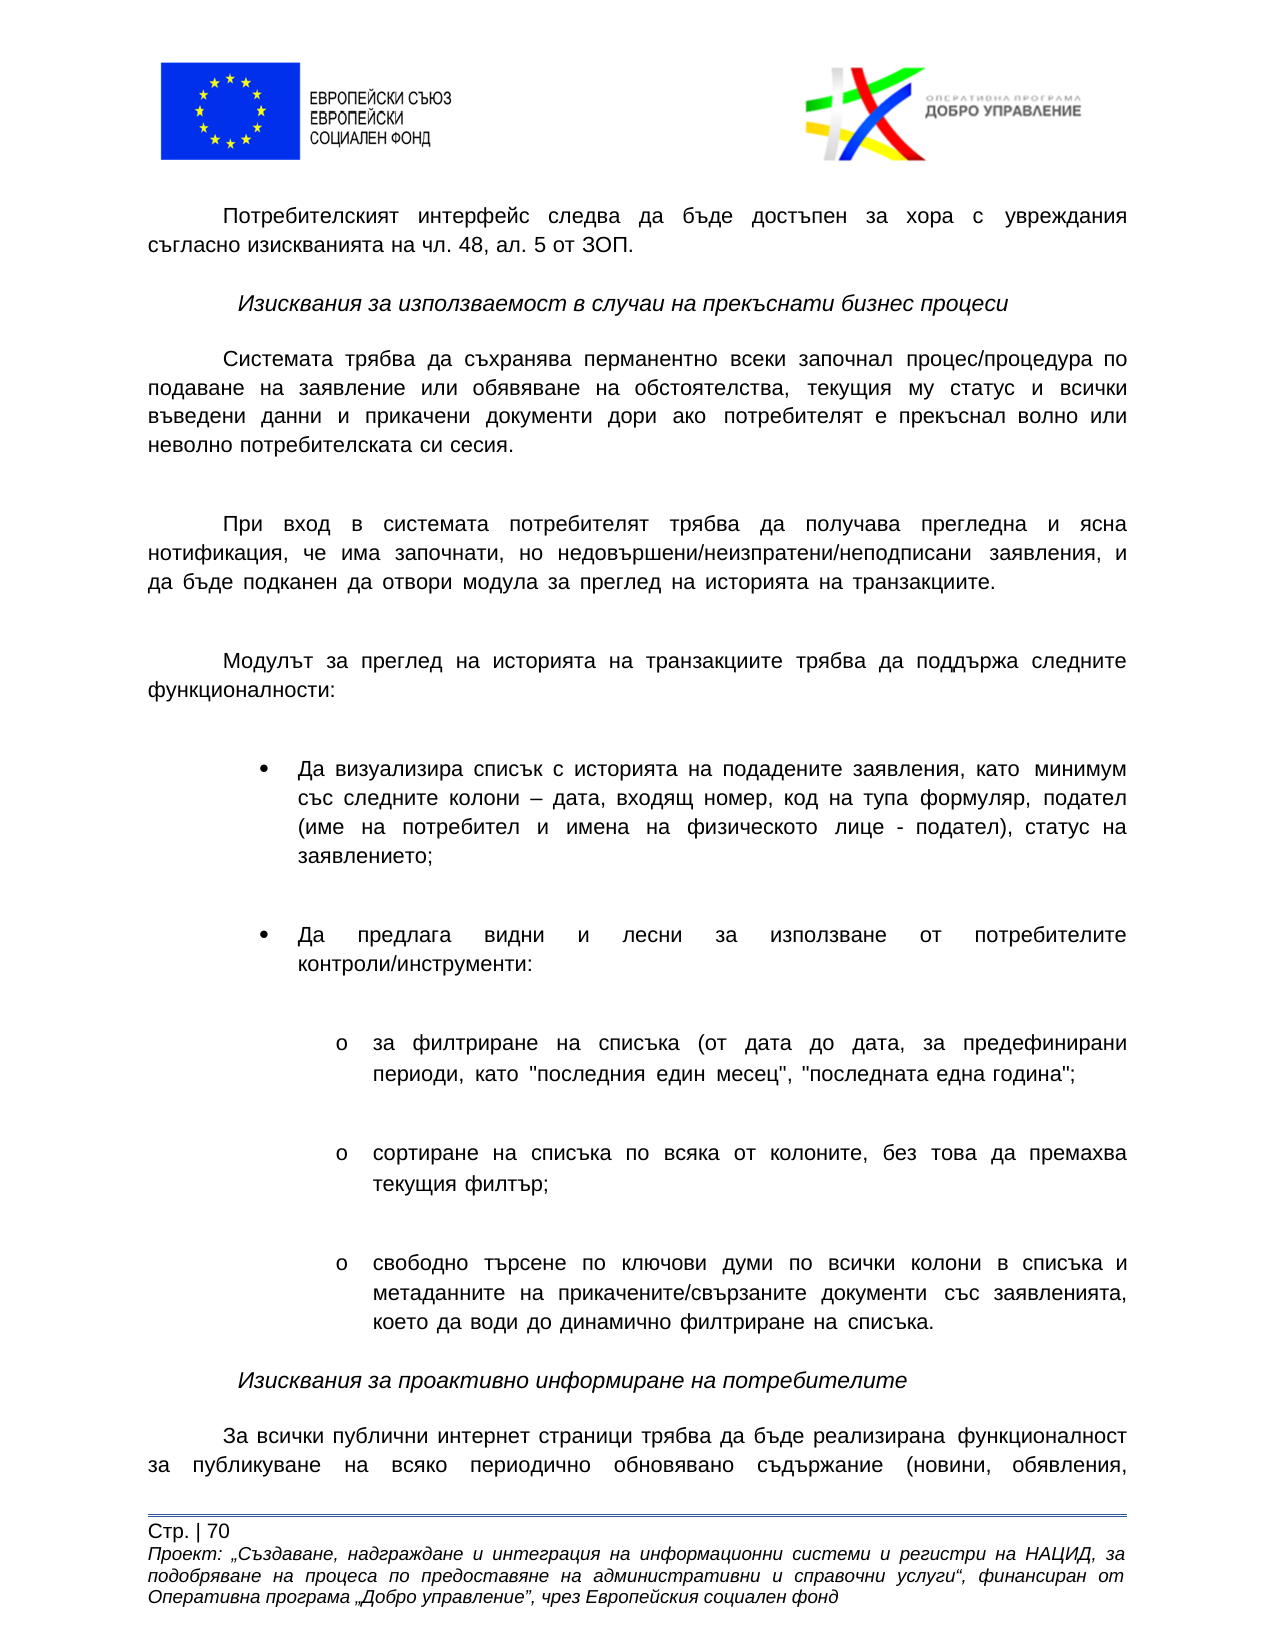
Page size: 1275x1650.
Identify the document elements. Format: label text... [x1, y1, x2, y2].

list Да визуализира списък с историята на подадените заявления, като минимум със следните колони – дата, входящ номер, код на тупа формуляр, подател (име на потребител и имена на физическото лице - подател), статус на заявлението; [260, 756, 1127, 868]
text Модулът за преглед на историята на транзакциите трябва да поддържа следните функционалности: [148, 648, 1127, 702]
list за филтриране на списъка (от дата до дата, за предефинирани периоди, като "последния един месец", "последната една година"; [335, 1030, 1127, 1086]
list свободно търсене по ключови думи по всички колони в списъка и метаданните на прикачените/свързаните документи със заявленията, което да води до динамично филтриране на списъка. [335, 1249, 1127, 1334]
subtitle Изисквания за използваемост в случаи на прекъснати бизнес процеси [238, 290, 1127, 317]
list сортиране на списъка по всяка от колоните, без това да премахва текущия филтър; [335, 1139, 1127, 1196]
text Системата трябва да съхранява перманентно всеки започнал процес/процедура по подаване на заявление или обявяване на обстоятелства, текущия му статус и всички въведени данни и прикачени документи дори ако потребителят е прекъснал волно или неволно потребителската си сесия. [148, 345, 1127, 457]
text За всички публични интернет страници трябва да бъде реализирана функционалност за публикуване на всяко периодично обновявано съдържание (новини, обявления, [148, 1422, 1127, 1477]
text Потребителският интерфейс следва да бъде достъпен за хора с увреждания съгласно изискванията на чл. 48, ал. 5 от ЗОП. [148, 203, 1127, 257]
list Да предлага видни и лесни за използване от потребителите контроли/инструменти: [260, 922, 1127, 976]
subtitle Изисквания за проактивно информиране на потребителите [238, 1367, 1127, 1394]
text При вход в системата потребителят трябва да получава прегледна и ясна нотификация, че има започнати, но недовършени/неизпратени/неподписани заявления, и да бъде подканен да отвори модула за преглед на историята на транзакциите. [148, 511, 1127, 594]
